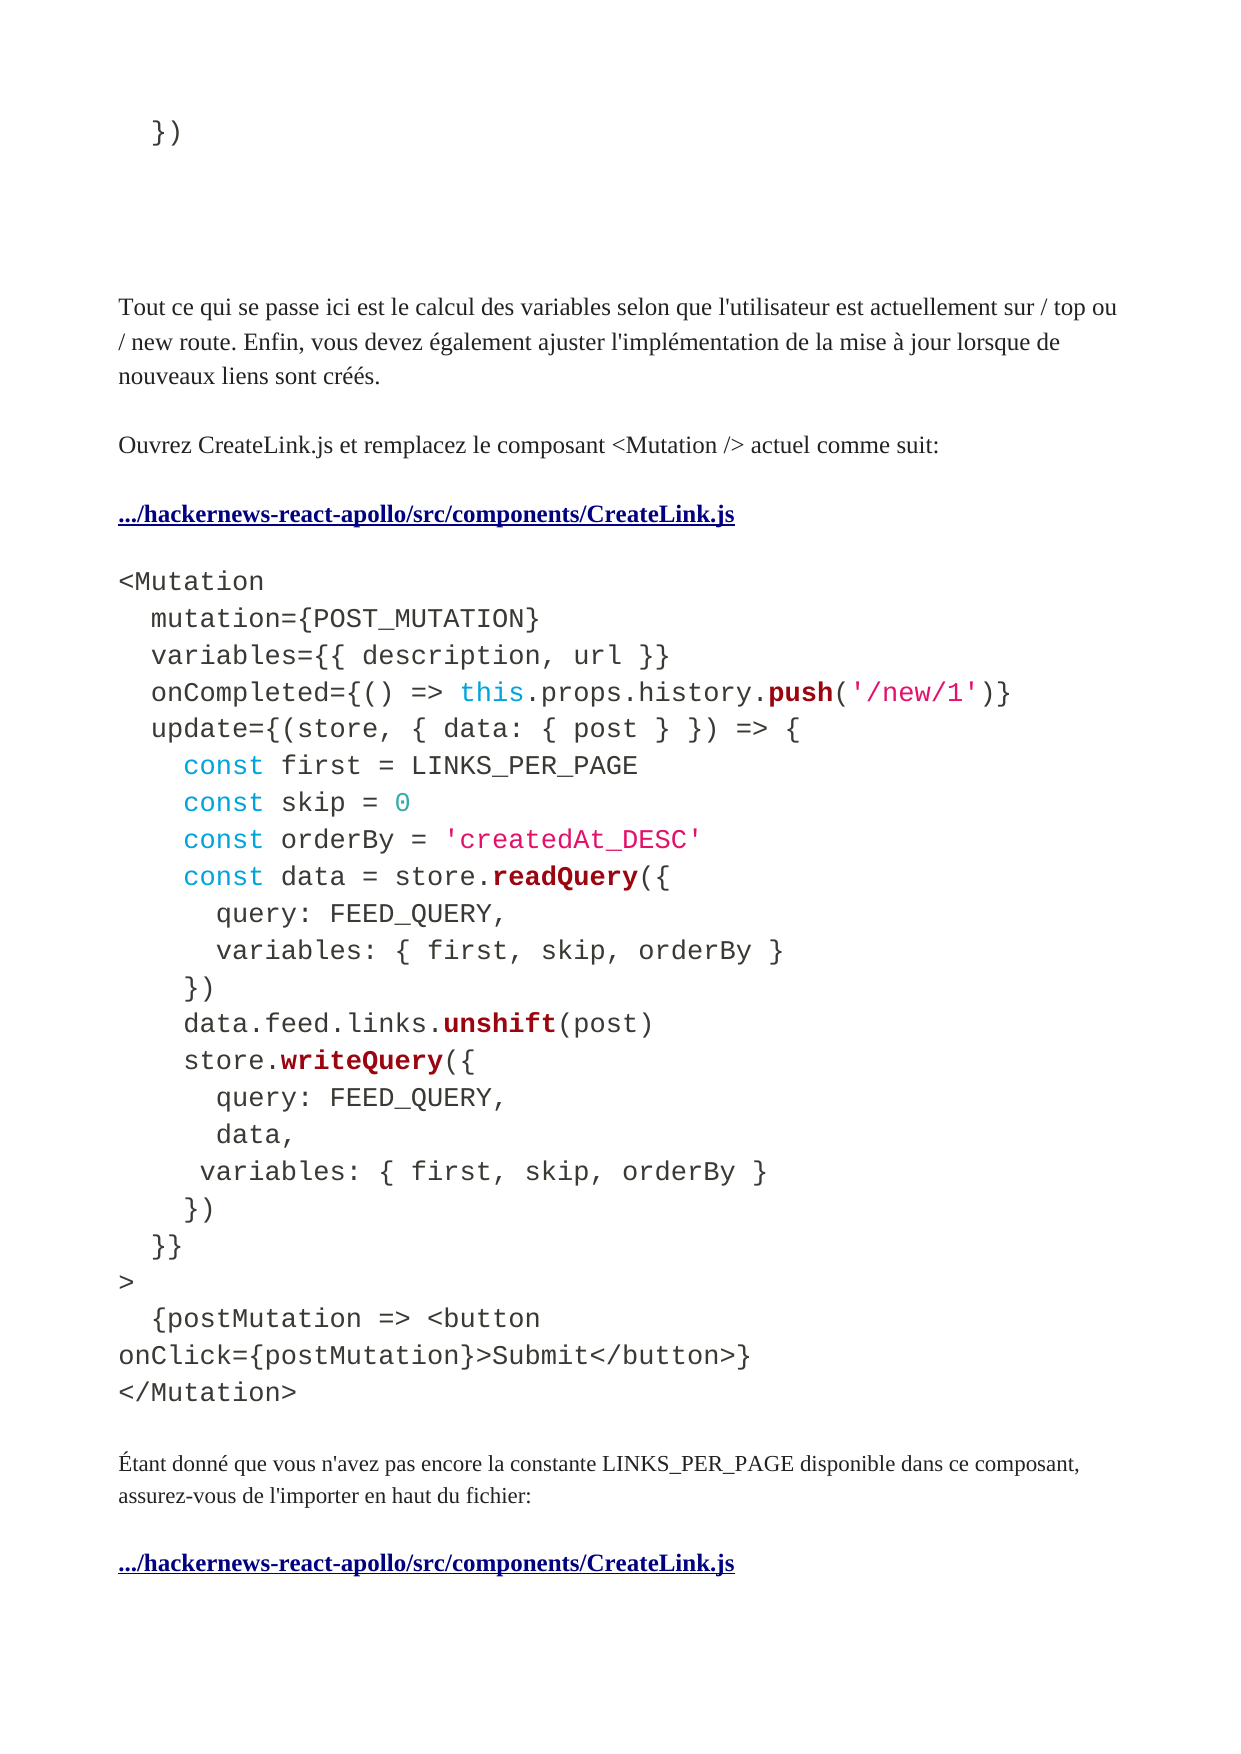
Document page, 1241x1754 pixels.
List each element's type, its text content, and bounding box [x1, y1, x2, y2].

text }) [118, 118, 1122, 183]
text variables: { first, skip, orderBy } }) }} > {postMutation => <button onClick={postMutation}>Submit</button>} </Mutation> [118, 1158, 1122, 1410]
text .../hackernews-react-apollo/src/components/CreateLink.js [118, 1548, 1122, 1577]
text .../hackernews-react-apollo/src/components/CreateLink.js [118, 499, 1122, 528]
text Étant donné que vous n'avez pas encore la constante LINKS_PER_PAGE disponible dans ce composant, assurez-vous de l'importer en haut du fichier: [118, 1450, 1122, 1508]
text <Mutation mutation={POST_MUTATION} variables={{ description, url }} onCompleted={() => this.props.history.push('/new/1')} update={(store, { data: { post } }) => { const first = LINKS_PER_PAGE const skip = 0 const orderBy = 'createdAt_DESC' const data = store.readQuery({ query: FEED_QUERY, variables: { first, skip, orderBy } }) data.feed.links.unshift(post) store.writeQuery({ query: FEED_QUERY, data, [118, 568, 1122, 1152]
text Ouvrez CreateLink.js et remplacez le composant <Mutation /> actuel comme suit: [118, 430, 1122, 459]
text Tout ce qui se passe ici est le calcul des variables selon que l'utilisateur est actuellement sur / top ou / new route. Enfin, vous devez également ajuster l'implémentation de la mise à jour lorsque de nouveaux liens sont créés. [118, 292, 1122, 390]
